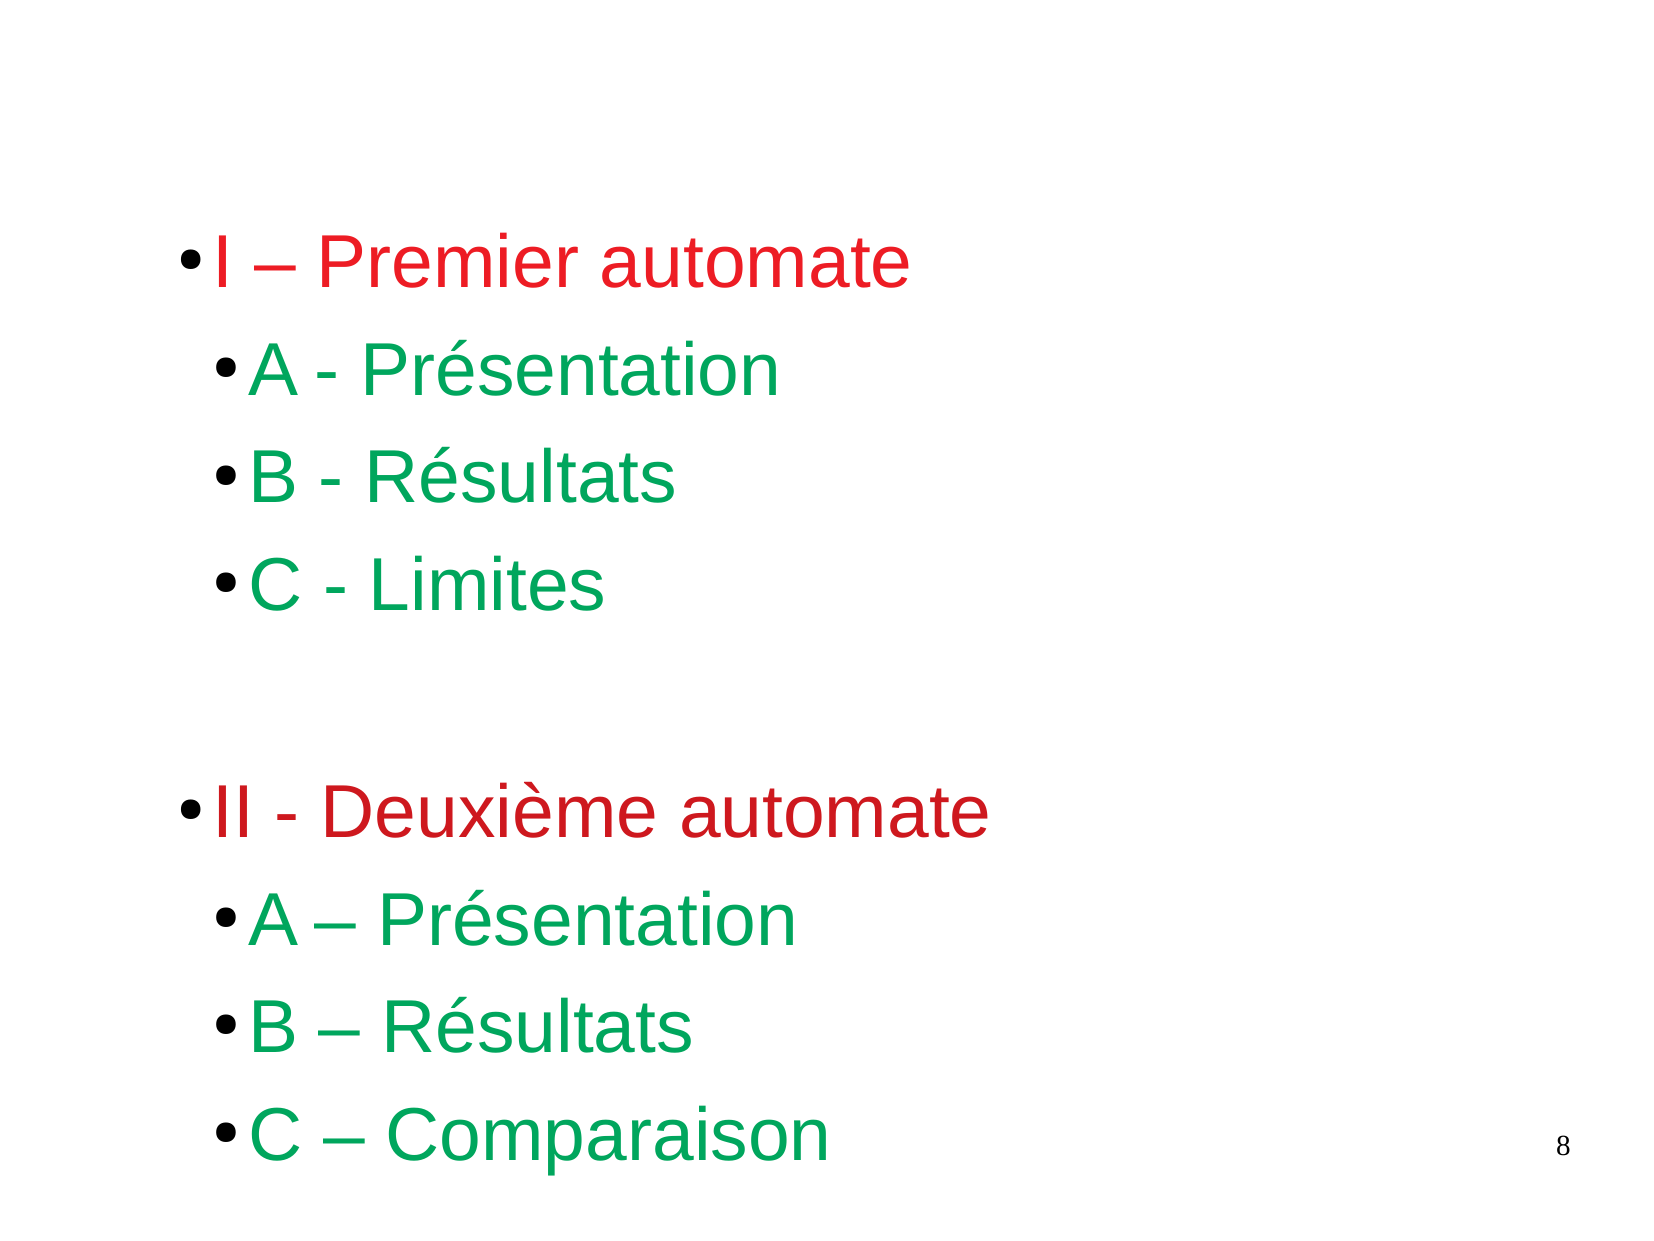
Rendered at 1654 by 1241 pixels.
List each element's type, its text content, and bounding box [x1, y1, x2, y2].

list I – Premier automate A - Présentation B - Résultats C - Limites II - Deuxième automate A – Présentation B – Résultats C – Comparaison [177, 106, 1654, 1040]
